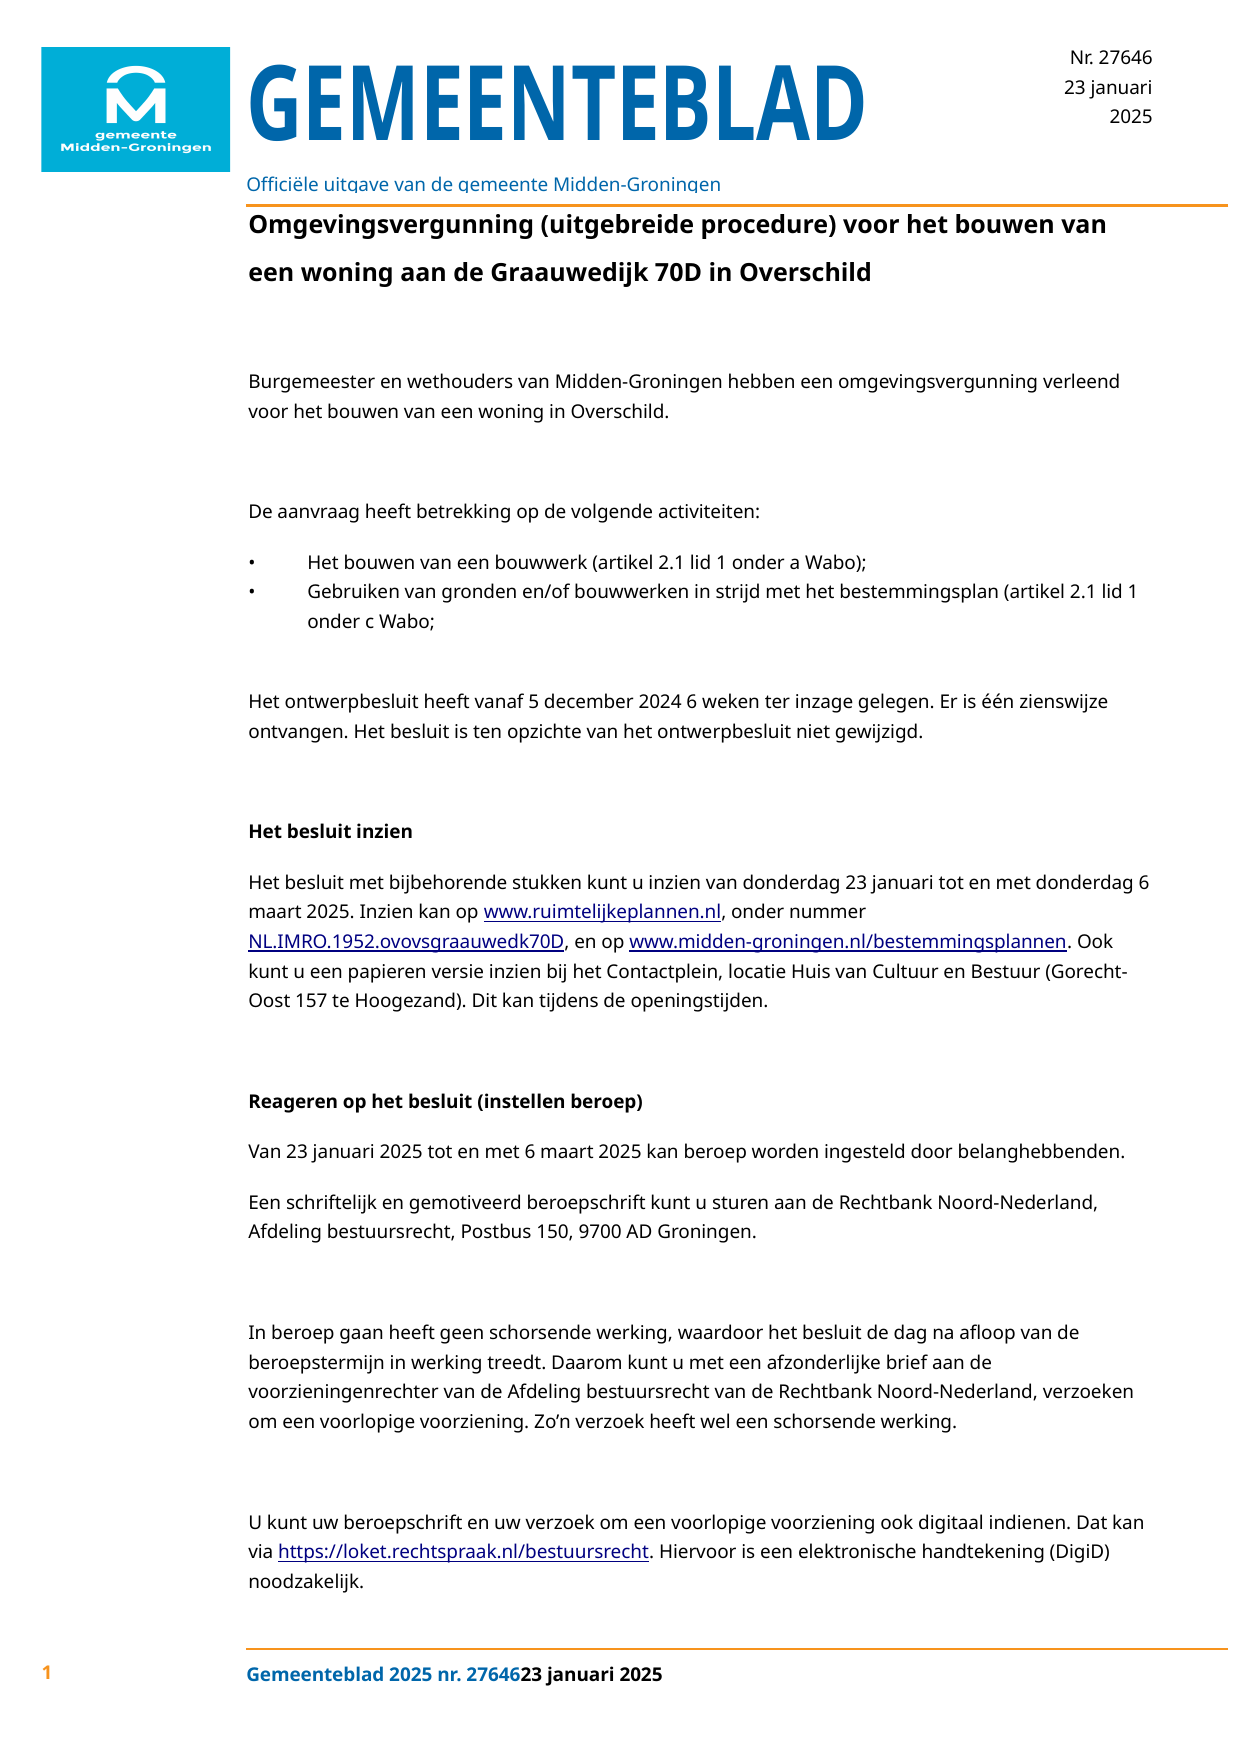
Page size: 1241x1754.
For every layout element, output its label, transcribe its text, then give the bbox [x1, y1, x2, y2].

text Van 23 januari 2025 tot en met 6 maart 2025 kan beroep worden ingesteld door belanghebbenden. [248, 1139, 1152, 1164]
text U kunt uw beroepschrift en uw verzoek om een voorlopige voorziening ook digitaal indienen. Dat kan via https://loket.rechtspraak.nl/bestuursrecht. Hiervoor is een elektronische handtekening (DigiD) noodzakelijk. [248, 1509, 1152, 1594]
picture [184, 146, 190, 153]
list Het bouwen van een bouwwerk (artikel 2.1 lid 1 onder a Wabo); [248, 549, 1152, 575]
text Het besluit inzien [248, 819, 1152, 844]
text Het ontwerpbesluit heeft vanaf 5 december 2024 6 weken ter inzage gelegen. Er is één zienswijze ontvangen. Het besluit is ten opzichte van het ontwerpbesluit niet gewijzigd. [248, 688, 1152, 744]
text Omgevingsvergunning (uitgebreide procedure) voor het bouwen van een woning aan de Graauwedijk 70D in Overschild [248, 207, 1152, 288]
text Een schriftelijk en gemotiveerd beroepschrift kunt u sturen aan de Rechtbank Noord-Nederland, Afdeling bestuursrecht, Postbus 150, 9700 AD Groningen. [248, 1189, 1152, 1244]
list Gebruiken van gronden en/of bouwwerken in strijd met het bestemmingsplan (artikel 2.1 lid 1 onder c Wabo; [248, 579, 1152, 634]
picture [108, 66, 164, 82]
text In beroep gaan heeft geen schorsende werking, waardoor het besluit de dag na afloop van de beroepstermijn in werking treedt. Daarom kunt u met een afzonderlijke brief aan de voorzieningenrechter van de Afdeling bestuursrecht van de Rechtbank Noord-Nederland, verzoeken om een voorlopige voorziening. Zo’n verzoek heeft wel een schorsende werking. [248, 1319, 1152, 1434]
text Burgemeester en wethouders van Midden-Groningen hebben een omgevingsvergunning verleend voor het bouwen van een woning in Overschild. [248, 368, 1152, 424]
text De aanvraag heeft betrekking op de volgende activiteiten: [248, 499, 1152, 524]
text Het besluit met bijbehorende stukken kunt u inzien van donderdag 23 januari tot en met donderdag 6 maart 2025. Inzien kan op www.ruimtelijkeplannen.nl, onder nummer NL.IMRO.1952.ovovsgraauwedk70D, en op www.midden-groningen.nl/bestemmingsplannen. Ook kunt u een papieren versie inzien bij het Contactplein, locatie Huis van Cultuur en Bestuur (Gorecht-Oost 157 te Hoogezand). Dit kan tijdens de openingstijden. [248, 869, 1152, 1013]
picture [107, 89, 165, 122]
text Reageren op het besluit (instellen beroep) [248, 1088, 1152, 1114]
